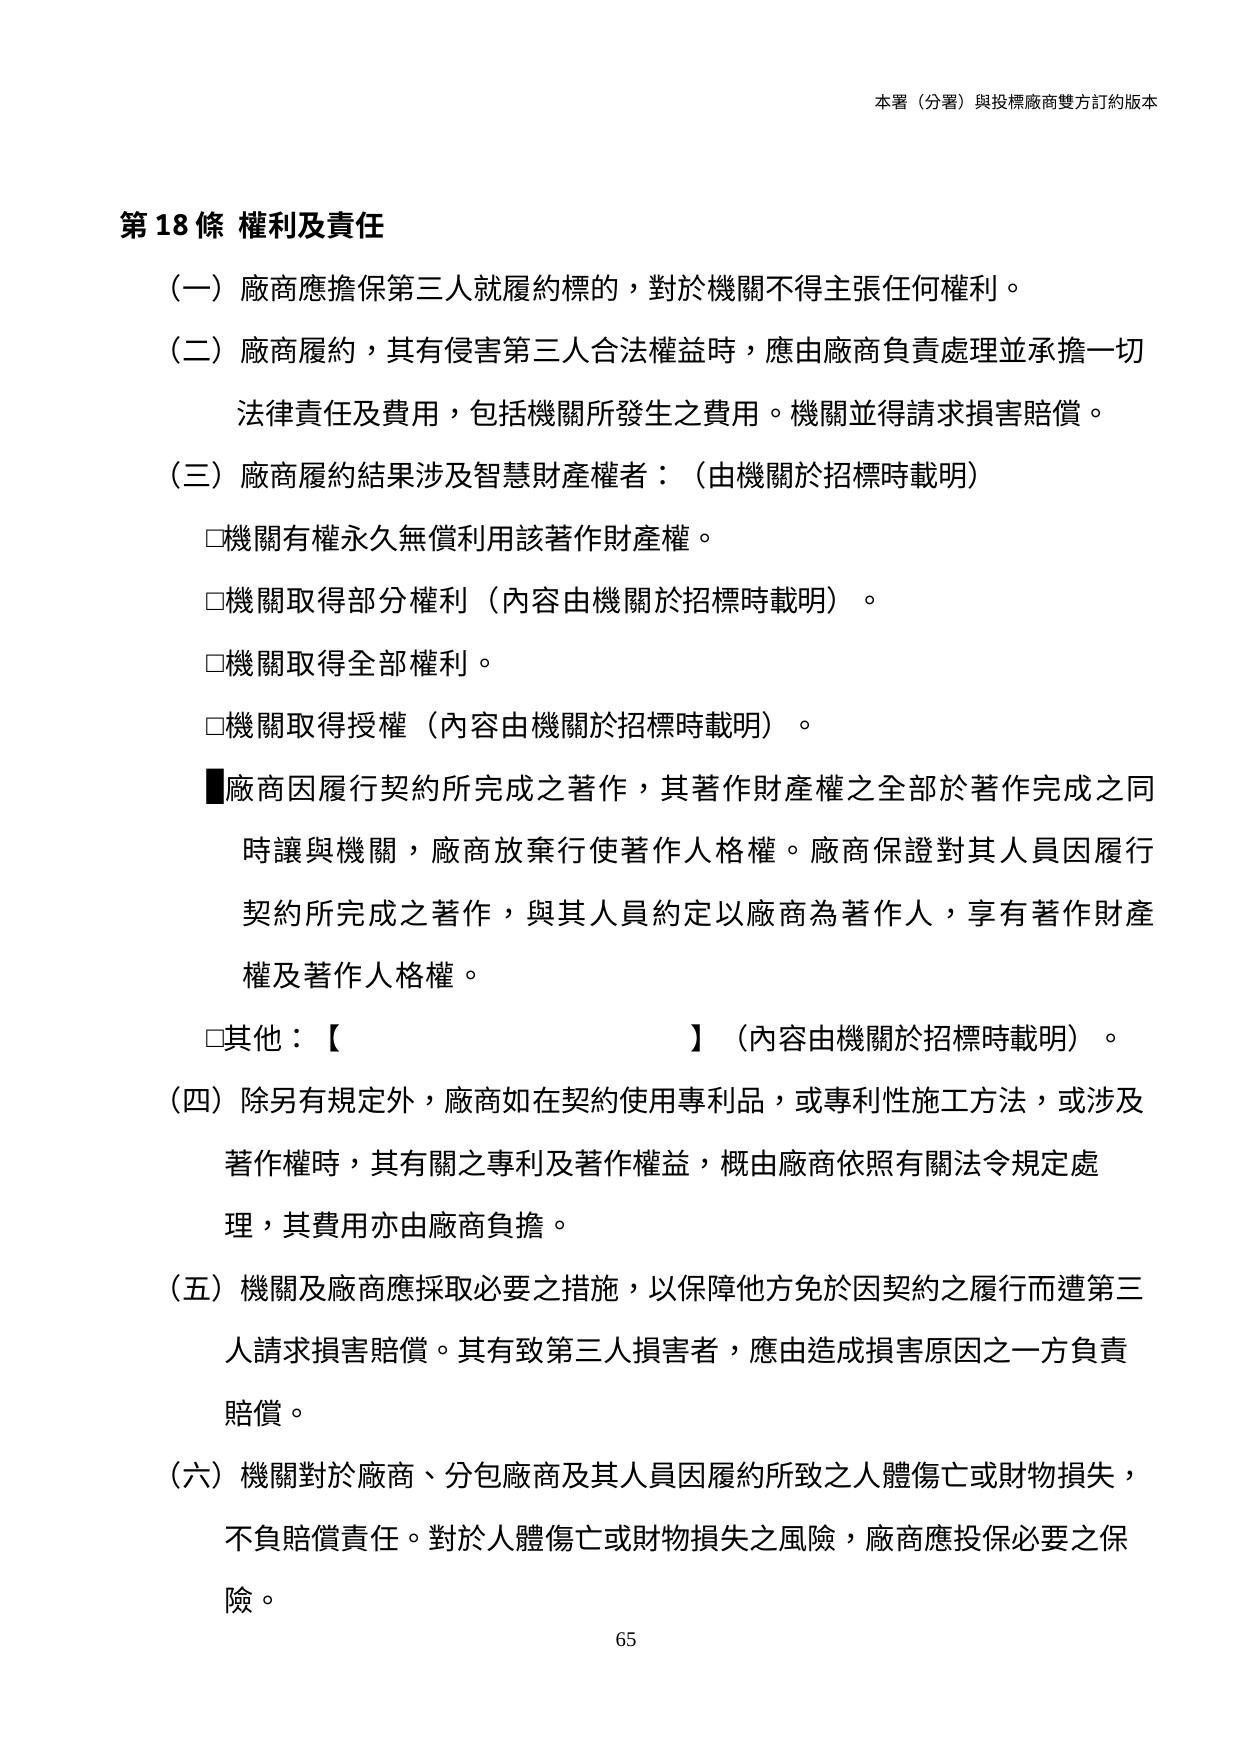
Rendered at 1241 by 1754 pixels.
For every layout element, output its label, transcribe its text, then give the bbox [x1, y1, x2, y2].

table_cell [117, 1057, 160, 1245]
table_cell [117, 1245, 160, 1432]
table_cell [117, 245, 160, 307]
table_cell [117, 307, 160, 432]
table_cell （一）廠商應擔保第三人就履約標的，對於機關不得主張任何權利。 [160, 245, 1168, 307]
table_cell （三）廠商履約結果涉及智慧財產權者：（由機關於招標時載明） □機關有權永久無償利用該著作財產權。 □機關取得部分權利（內容由機關於招標時載明）。 □機關取得全部權利。 □機關取得授權（內容由機關於招標時載明）。 █廠商因履行契約所完成之著作，其著作財產權之全部於著作完成之同時讓與機關，廠商放棄行使著作人格權。廠商保證對其人員因履行契約所完成之著作，與其人員約定以廠商為著作人，享有著作財產權及著作人格權。 □其他：【 】（內容由機關於招標時載明）。 [160, 432, 1168, 1057]
table_cell （五）機關及廠商應採取必要之措施，以保障他方免於因契約之履行而遭第三人請求損害賠償。其有致第三人損害者，應由造成損害原因之一方負責賠償。 [160, 1245, 1168, 1432]
table_cell （六）機關對於廠商、分包廠商及其人員因履約所致之人體傷亡或財物損失，不負賠償責任。對於人體傷亡或財物損失之風險，廠商應投保必要之保險。 [160, 1432, 1168, 1620]
table_cell [117, 432, 160, 1057]
table_cell [117, 1432, 160, 1620]
table_header 第18條 權利及責任 [117, 182, 1168, 245]
table_cell （二）廠商履約，其有侵害第三人合法權益時，應由廠商負責處理並承擔一切法律責任及費用，包括機關所發生之費用。機關並得請求損害賠償。 [160, 307, 1168, 432]
table_cell （四）除另有規定外，廠商如在契約使用專利品，或專利性施工方法，或涉及著作權時，其有關之專利及著作權益，概由廠商依照有關法令規定處理，其費用亦由廠商負擔。 [160, 1057, 1168, 1245]
